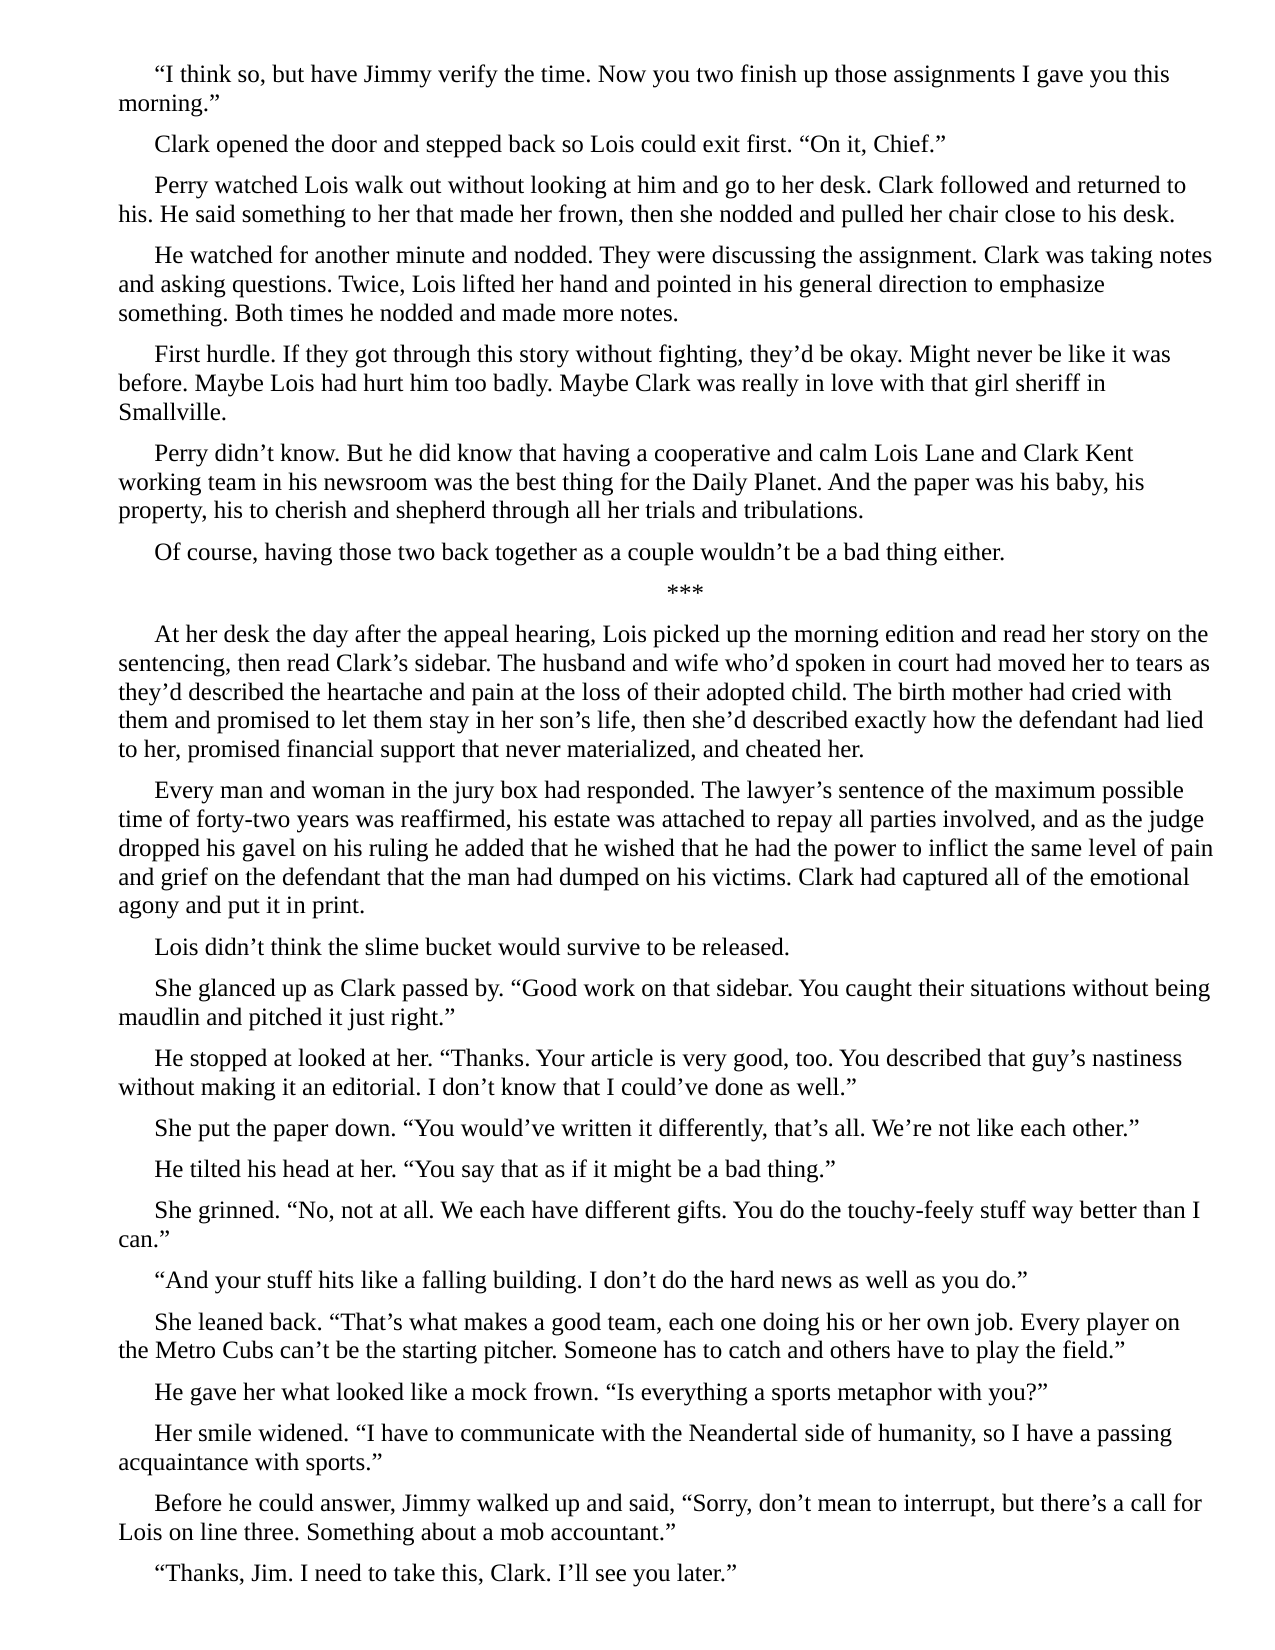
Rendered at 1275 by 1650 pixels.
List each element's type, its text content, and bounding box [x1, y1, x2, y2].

text “I think so, but have Jimmy verify the time. Now you two finish up those assignments I gave you this morning.” [118, 59, 1216, 117]
text He watched for another minute and nodded. They were discussing the assignment. Clark was taking notes and asking questions. Twice, Lois lifted her hand and pointed in his general direction to emphasize something. Both times he nodded and made more notes. [118, 240, 1216, 327]
text He gave her what looked like a mock frown. “Is everything a sports metaphor with you?” [118, 1377, 1216, 1405]
text *** [118, 578, 1216, 607]
text He stopped at looked at her. “Thanks. Your article is very good, too. You described that guy’s nastiness without making it an editorial. I don’t know that I could’ve done as well.” [118, 1043, 1216, 1100]
text “Thanks, Jim. I need to take this, Clark. I’ll see you later.” [118, 1558, 1216, 1587]
text At her desk the day after the appeal hearing, Lois picked up the morning edition and read her story on the sentencing, then read Clark’s sidebar. The husband and wife who’d spoken in court had moved her to tears as they’d described the heartache and pain at the loss of their adopted child. The birth mother had cried with them and promised to let them stay in her son’s life, then she’d described exactly how the defendant had lied to her, promised financial support that never materialized, and cheated her. [118, 619, 1216, 763]
text “And your stuff hits like a falling building. I don’t do the hard news as well as you do.” [118, 1265, 1216, 1294]
text He tilted his head at her. “You say that as if it might be a bad thing.” [118, 1154, 1216, 1183]
text Clark opened the door and stepped back so Lois could exit first. “On it, Chief.” [118, 129, 1216, 158]
text Lois didn’t think the slime bucket would survive to be released. [118, 932, 1216, 960]
text She glanced up as Clark passed by. “Good work on that sidebar. You caught their situations without being maudlin and pitched it just right.” [118, 973, 1216, 1030]
text Perry watched Lois walk out without looking at him and go to her desk. Clark followed and returned to his. He said something to her that made her frown, then she nodded and pulled her chair close to his desk. [118, 170, 1216, 228]
text Before he could answer, Jimmy walked up and said, “Sorry, don’t mean to interrupt, but there’s a call for Lois on line three. Something about a mob accountant.” [118, 1488, 1216, 1545]
text She leaned back. “That’s what makes a good team, each one doing his or her own job. Every player on the Metro Cubs can’t be the starting pitcher. Someone has to catch and others have to play the field.” [118, 1307, 1216, 1364]
text Every man and woman in the jury box had responded. The lawyer’s sentence of the maximum possible time of forty-two years was reaffirmed, his estate was attached to repay all parties involved, and as the judge dropped his gavel on his ruling he added that he wished that he had the power to inflict the same level of pain and grief on the defendant that the man had dumped on his victims. Clark had captured all of the emotional agony and put it in print. [118, 775, 1216, 919]
text She grinned. “No, not at all. We each have different gifts. You do the touchy-feely stuff way better than I can.” [118, 1195, 1216, 1253]
text First hurdle. If they got through this story without fighting, they’d be okay. Might never be like it was before. Maybe Lois had hurt him too badly. Maybe Clark was really in love with that girl sheriff in Smallville. [118, 339, 1216, 425]
text Of course, having those two back together as a couple wouldn’t be a bad thing either. [118, 537, 1216, 565]
text Her smile widened. “I have to communicate with the Neandertal side of humanity, so I have a passing acquaintance with sports.” [118, 1418, 1216, 1475]
text She put the paper down. “You would’ve written it differently, that’s all. We’re not like each other.” [118, 1113, 1216, 1142]
text Perry didn’t know. But he did know that having a cooperative and calm Lois Lane and Clark Kent working team in his newsroom was the best thing for the Daily Planet. And the paper was his baby, his property, his to cherish and shepherd through all her trials and tribulations. [118, 438, 1216, 524]
